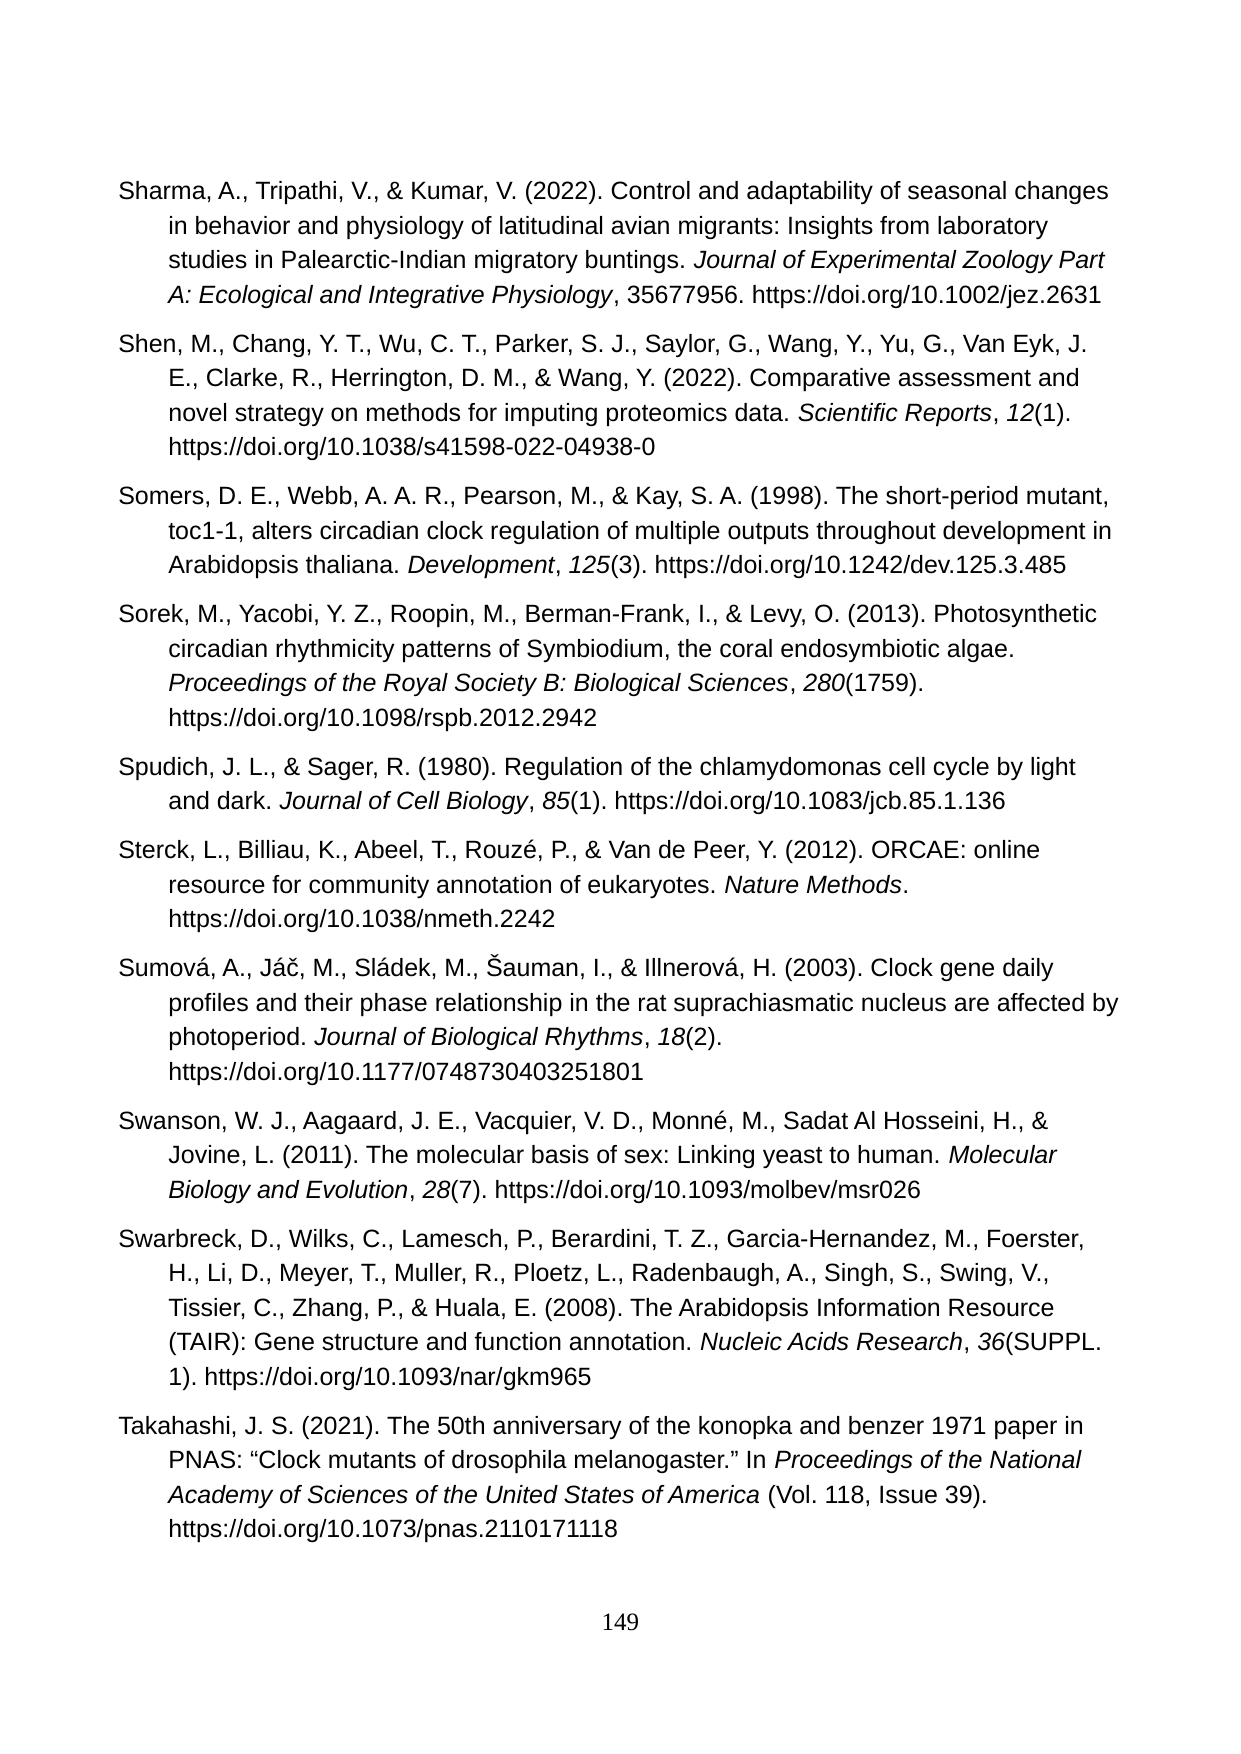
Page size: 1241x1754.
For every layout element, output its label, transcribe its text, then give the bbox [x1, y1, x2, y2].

text Somers, D. E., Webb, A. A. R., Pearson, M., & Kay, S. A. (1998). The short-period mutant, toc1-1, alters circadian clock regulation of multiple outputs throughout development in Arabidopsis thaliana. Development, 125(3). https://doi.org/10.1242/dev.125.3.485 [118, 481, 1122, 579]
text Swanson, W. J., Aagaard, J. E., Vacquier, V. D., Monné, M., Sadat Al Hosseini, H., & Jovine, L. (2011). The molecular basis of sex: Linking yeast to human. Molecular Biology and Evolution, 28(7). https://doi.org/10.1093/molbev/msr026 [118, 1106, 1122, 1204]
text Spudich, J. L., & Sager, R. (1980). Regulation of the chlamydomonas cell cycle by light and dark. Journal of Cell Biology, 85(1). https://doi.org/10.1083/jcb.85.1.136 [118, 752, 1122, 815]
text Sumová, A., Jáč, M., Sládek, M., Šauman, I., & Illnerová, H. (2003). Clock gene daily profiles and their phase relationship in the rat suprachiasmatic nucleus are affected by photoperiod. Journal of Biological Rhythms, 18(2). https://doi.org/10.1177/0748730403251801 [118, 953, 1122, 1086]
text Sharma, A., Tripathi, V., & Kumar, V. (2022). Control and adaptability of seasonal changes in behavior and physiology of latitudinal avian migrants: Insights from laboratory studies in Palearctic-Indian migratory buntings. Journal of Experimental Zoology Part A: Ecological and Integrative Physiology, 35677956. https://doi.org/10.1002/jez.2631 [118, 176, 1122, 308]
text Shen, M., Chang, Y. T., Wu, C. T., Parker, S. J., Saylor, G., Wang, Y., Yu, G., Van Eyk, J. E., Clarke, R., Herrington, D. M., & Wang, Y. (2022). Comparative assessment and novel strategy on methods for imputing proteomics data. Scientific Reports, 12(1). https://doi.org/10.1038/s41598-022-04938-0 [118, 329, 1122, 461]
text Takahashi, J. S. (2021). The 50th anniversary of the konopka and benzer 1971 paper in PNAS: “Clock mutants of drosophila melanogaster.” In Proceedings of the National Academy of Sciences of the United States of America (Vol. 118, Issue 39). https://doi.org/10.1073/pnas.2110171118 [118, 1411, 1122, 1543]
text Sorek, M., Yacobi, Y. Z., Roopin, M., Berman-Frank, I., & Levy, O. (2013). Photosynthetic circadian rhythmicity patterns of Symbiodium, the coral endosymbiotic algae. Proceedings of the Royal Society B: Biological Sciences, 280(1759). https://doi.org/10.1098/rspb.2012.2942 [118, 599, 1122, 732]
text Swarbreck, D., Wilks, C., Lamesch, P., Berardini, T. Z., Garcia-Hernandez, M., Foerster, H., Li, D., Meyer, T., Muller, R., Ploetz, L., Radenbaugh, A., Singh, S., Swing, V., Tissier, C., Zhang, P., & Huala, E. (2008). The Arabidopsis Information Resource (TAIR): Gene structure and function annotation. Nucleic Acids Research, 36(SUPPL. 1). https://doi.org/10.1093/nar/gkm965 [118, 1224, 1122, 1391]
text Sterck, L., Billiau, K., Abeel, T., Rouzé, P., & Van de Peer, Y. (2012). ORCAE: online resource for community annotation of eukaryotes. Nature Methods. https://doi.org/10.1038/nmeth.2242 [118, 835, 1122, 933]
